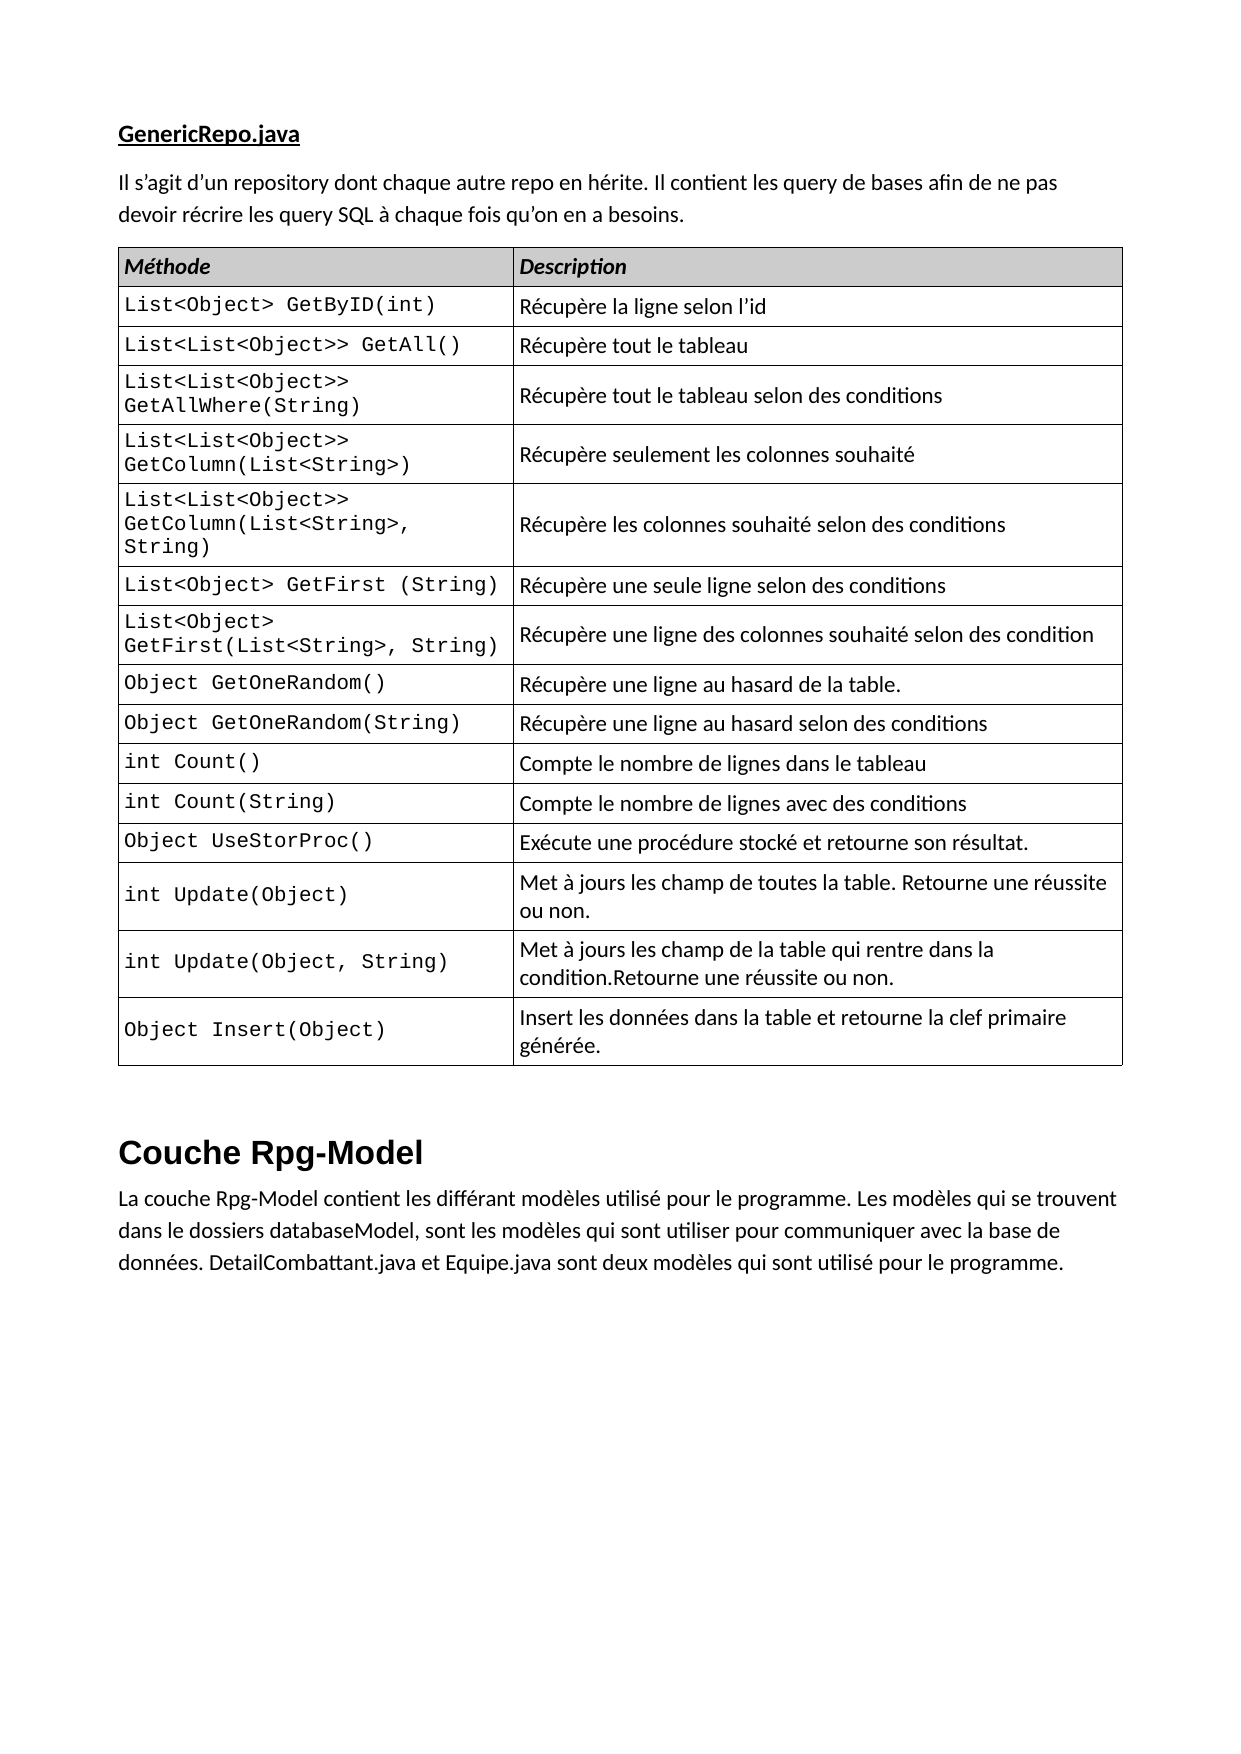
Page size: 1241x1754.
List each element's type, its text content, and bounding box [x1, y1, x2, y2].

table_cell Object GetOneRandom(String) [119, 705, 513, 743]
table_cell Object UseStorProc() [119, 824, 513, 862]
table_cell Insert les données dans la table et retourne la clef primaire générée. [514, 998, 1122, 1065]
table_cell List<Object> GetFirst(List<String>, String) [119, 606, 513, 664]
table_cell int Update(Object, String) [119, 931, 513, 997]
table_cell Exécute une procédure stocké et retourne son résultat. [514, 824, 1122, 862]
table_cell List<List<Object>> GetAllWhere(String) [119, 366, 513, 424]
table_cell Récupère une ligne au hasard selon des conditions [514, 705, 1122, 743]
table_cell Récupère une seule ligne selon des conditions [514, 567, 1122, 605]
table_header Description [514, 248, 1122, 286]
table_cell int Update(Object) [119, 863, 513, 929]
table_cell Compte le nombre de lignes avec des conditions [514, 784, 1122, 822]
table_cell Object GetOneRandom() [119, 665, 513, 704]
table_cell Object Insert(Object) [119, 998, 513, 1065]
table_cell int Count() [119, 744, 513, 783]
table_cell Récupère tout le tableau selon des conditions [514, 366, 1122, 424]
table_cell Met à jours les champ de la table qui rentre dans la condition.Retourne une réussite ou non. [514, 931, 1122, 997]
table_cell Récupère la ligne selon l’id [514, 287, 1122, 326]
table_cell List<List<Object>> GetColumn(List<String>) [119, 425, 513, 483]
table_header Méthode [119, 248, 513, 286]
text Il s’agit d’un repository dont chaque autre repo en hérite. Il contient les query de bases afin de ne pas devoir récrire les query SQL à chaque fois qu’on en a besoins. [118, 168, 1122, 228]
text La couche Rpg-Model contient les différant modèles utilisé pour le programme. Les modèles qui se trouvent dans le dossiers databaseModel, sont les modèles qui sont utiliser pour communiquer avec la base de données. DetailCombattant.java et Equipe.java sont deux modèles qui sont utilisé pour le programme. [118, 1184, 1122, 1276]
table_cell Récupère tout le tableau [514, 327, 1122, 365]
text GenericRepo.java [118, 118, 1122, 149]
table_cell List<List<Object>> GetAll() [119, 327, 513, 365]
table_cell Met à jours les champ de toutes la table. Retourne une réussite ou non. [514, 863, 1122, 929]
table_cell Récupère seulement les colonnes souhaité [514, 425, 1122, 483]
table_cell List<Object> GetByID(int) [119, 287, 513, 326]
table_cell int Count(String) [119, 784, 513, 822]
table_cell Compte le nombre de lignes dans le tableau [514, 744, 1122, 783]
table_cell Récupère une ligne des colonnes souhaité selon des condition [514, 606, 1122, 664]
table_cell List<List<Object>> GetColumn(List<String>, String) [119, 484, 513, 566]
table_cell Récupère les colonnes souhaité selon des conditions [514, 484, 1122, 566]
table_cell Récupère une ligne au hasard de la table. [514, 665, 1122, 704]
table_cell List<Object> GetFirst (String) [119, 567, 513, 605]
subtitle Couche Rpg-Model [118, 1132, 1122, 1171]
